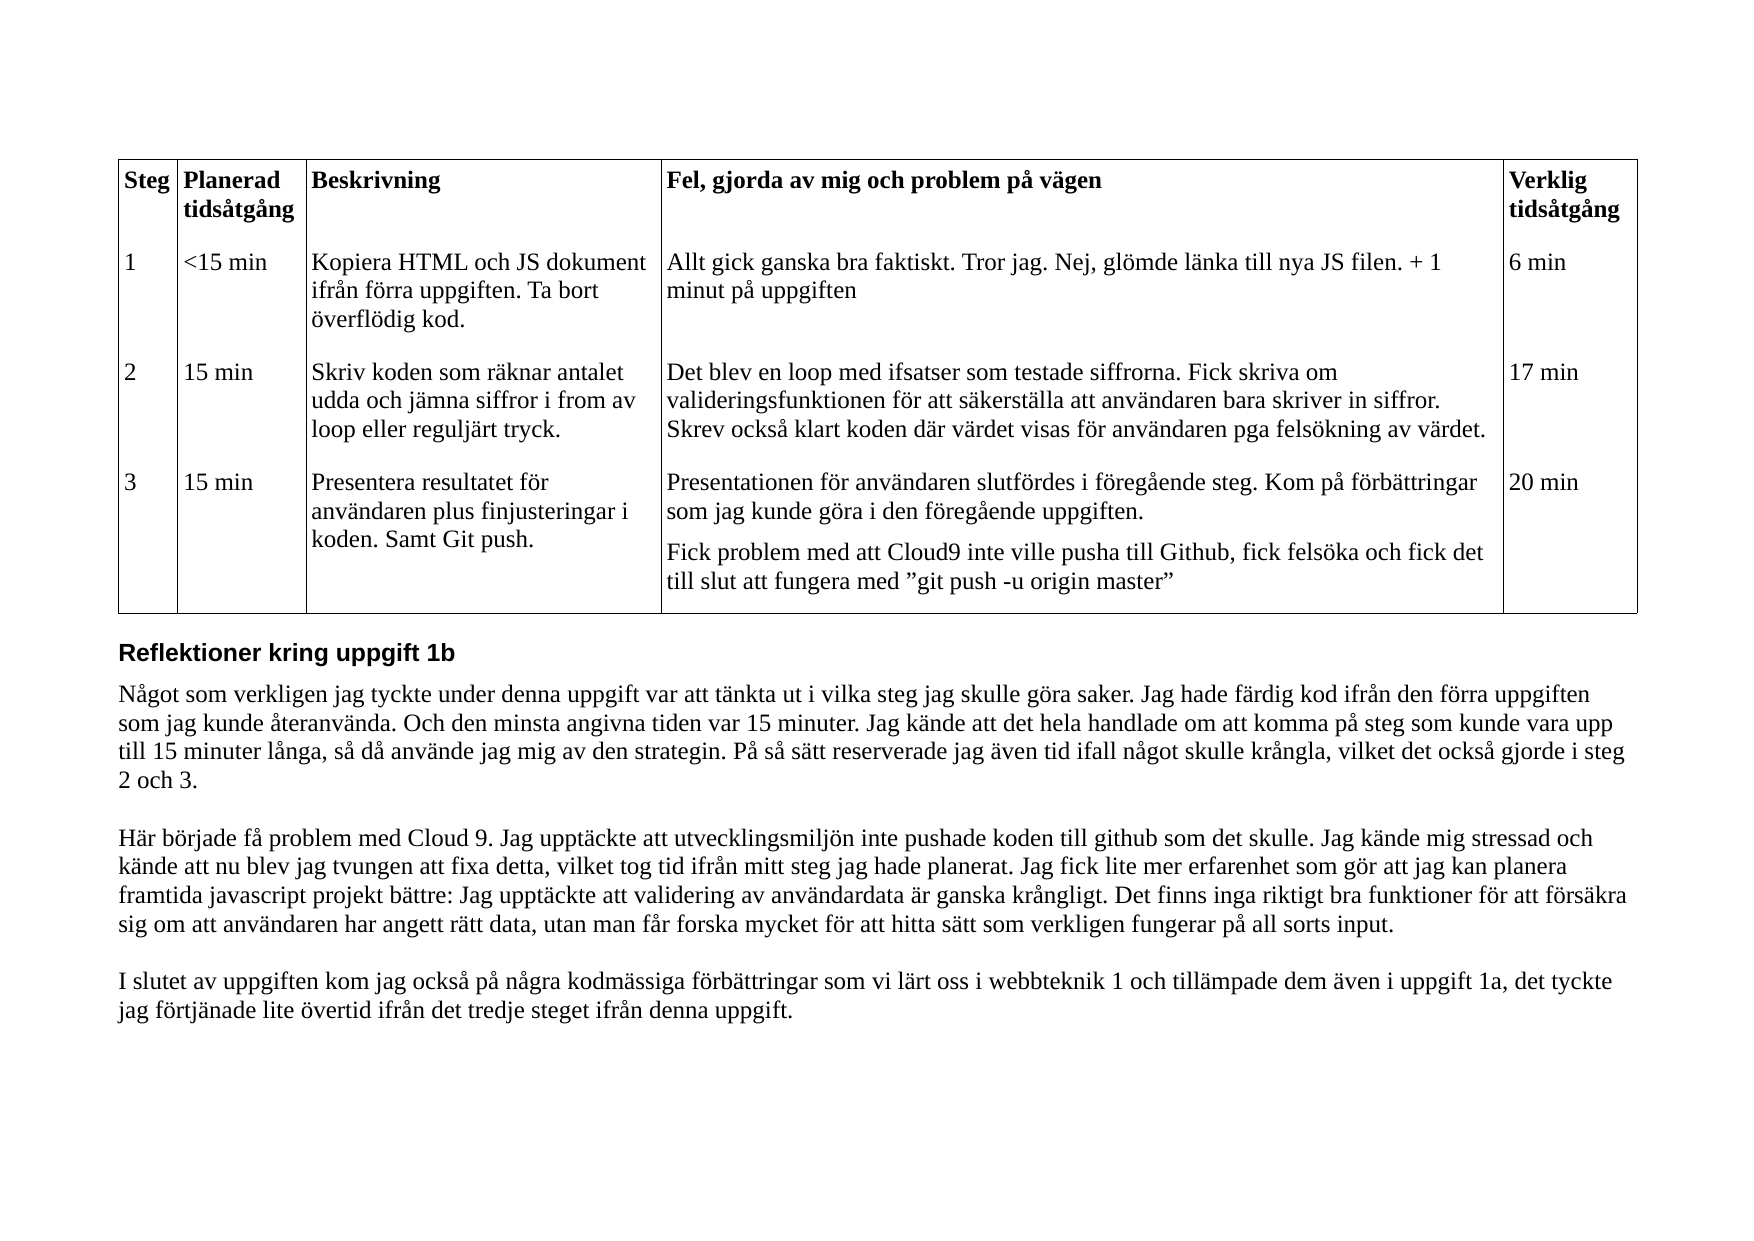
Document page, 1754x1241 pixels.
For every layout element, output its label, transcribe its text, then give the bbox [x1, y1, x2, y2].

table_header Planerad tidsåtgång [178, 160, 306, 241]
table_cell Allt gick ganska bra faktiskt. Tror jag. Nej, glömde länka till nya JS filen. + 1 minut på uppgiften [662, 241, 1503, 351]
text Här började få problem med Cloud 9. Jag upptäckte att utvecklingsmiljön inte pushade koden till github som det skulle. Jag kände mig stressad och kände att nu blev jag tvungen att fixa detta, vilket tog tid ifrån mitt steg jag hade planerat. Jag fick lite mer erfarenhet som gör att jag kan planera framtida javascript projekt bättre: Jag upptäckte att validering av användardata är ganska krångligt. Det finns inga riktigt bra funktioner för att försäkra sig om att användaren har angett rätt data, utan man får forska mycket för att hitta sätt som verkligen fungerar på all sorts input. [118, 823, 1636, 938]
table_cell 6 min [1504, 241, 1637, 351]
table_cell Presentera resultatet för användaren plus finjusteringar i koden. Samt Git push. [307, 461, 661, 613]
text I slutet av uppgiften kom jag också på några kodmässiga förbättringar som vi lärt oss i webbteknik 1 och tillämpade dem även i uppgift 1a, det tyckte jag förtjänade lite övertid ifrån det tredje steget ifrån denna uppgift. [118, 966, 1636, 1024]
text Något som verkligen jag tyckte under denna uppgift var att tänkta ut i vilka steg jag skulle göra saker. Jag hade färdig kod ifrån den förra uppgiften som jag kunde återanvända. Och den minsta angivna tiden var 15 minuter. Jag kände att det hela handlade om att komma på steg som kunde vara upp till 15 minuter långa, så då använde jag mig av den strategin. På så sätt reserverade jag även tid ifall något skulle krångla, vilket det också gjorde i steg 2 och 3. [118, 679, 1636, 794]
table_header Beskrivning [307, 160, 661, 241]
subtitle Reflektioner kring uppgift 1b [118, 638, 1636, 666]
table_cell 20 min [1504, 461, 1637, 613]
table_cell 17 min [1504, 351, 1637, 461]
table_cell Kopiera HTML och JS dokument ifrån förra uppgiften. Ta bort överflödig kod. [307, 241, 661, 351]
table_cell <15 min [178, 241, 306, 351]
table_cell 1 [119, 241, 177, 351]
table_cell Det blev en loop med ifsatser som testade siffrorna. Fick skriva om valideringsfunktionen för att säkerställa att användaren bara skriver in siffror. Skrev också klart koden där värdet visas för användaren pga felsökning av värdet. [662, 351, 1503, 461]
table_cell 15 min [178, 461, 306, 613]
table_cell Skriv koden som räknar antalet udda och jämna siffror i from av loop eller reguljärt tryck. [307, 351, 661, 461]
table_cell 2 [119, 351, 177, 461]
table_header Fel, gjorda av mig och problem på vägen [662, 160, 1503, 241]
table_header Verklig tidsåtgång [1504, 160, 1637, 241]
table_cell 15 min [178, 351, 306, 461]
table_cell Presentationen för användaren slutfördes i föregående steg. Kom på förbättringar som jag kunde göra i den föregående uppgiften. Fick problem med att Cloud9 inte ville pusha till Github, fick felsöka och fick det till slut att fungera med ”git push -u origin master” [662, 461, 1503, 613]
table_cell 3 [119, 461, 177, 613]
table_header Steg [119, 160, 177, 241]
